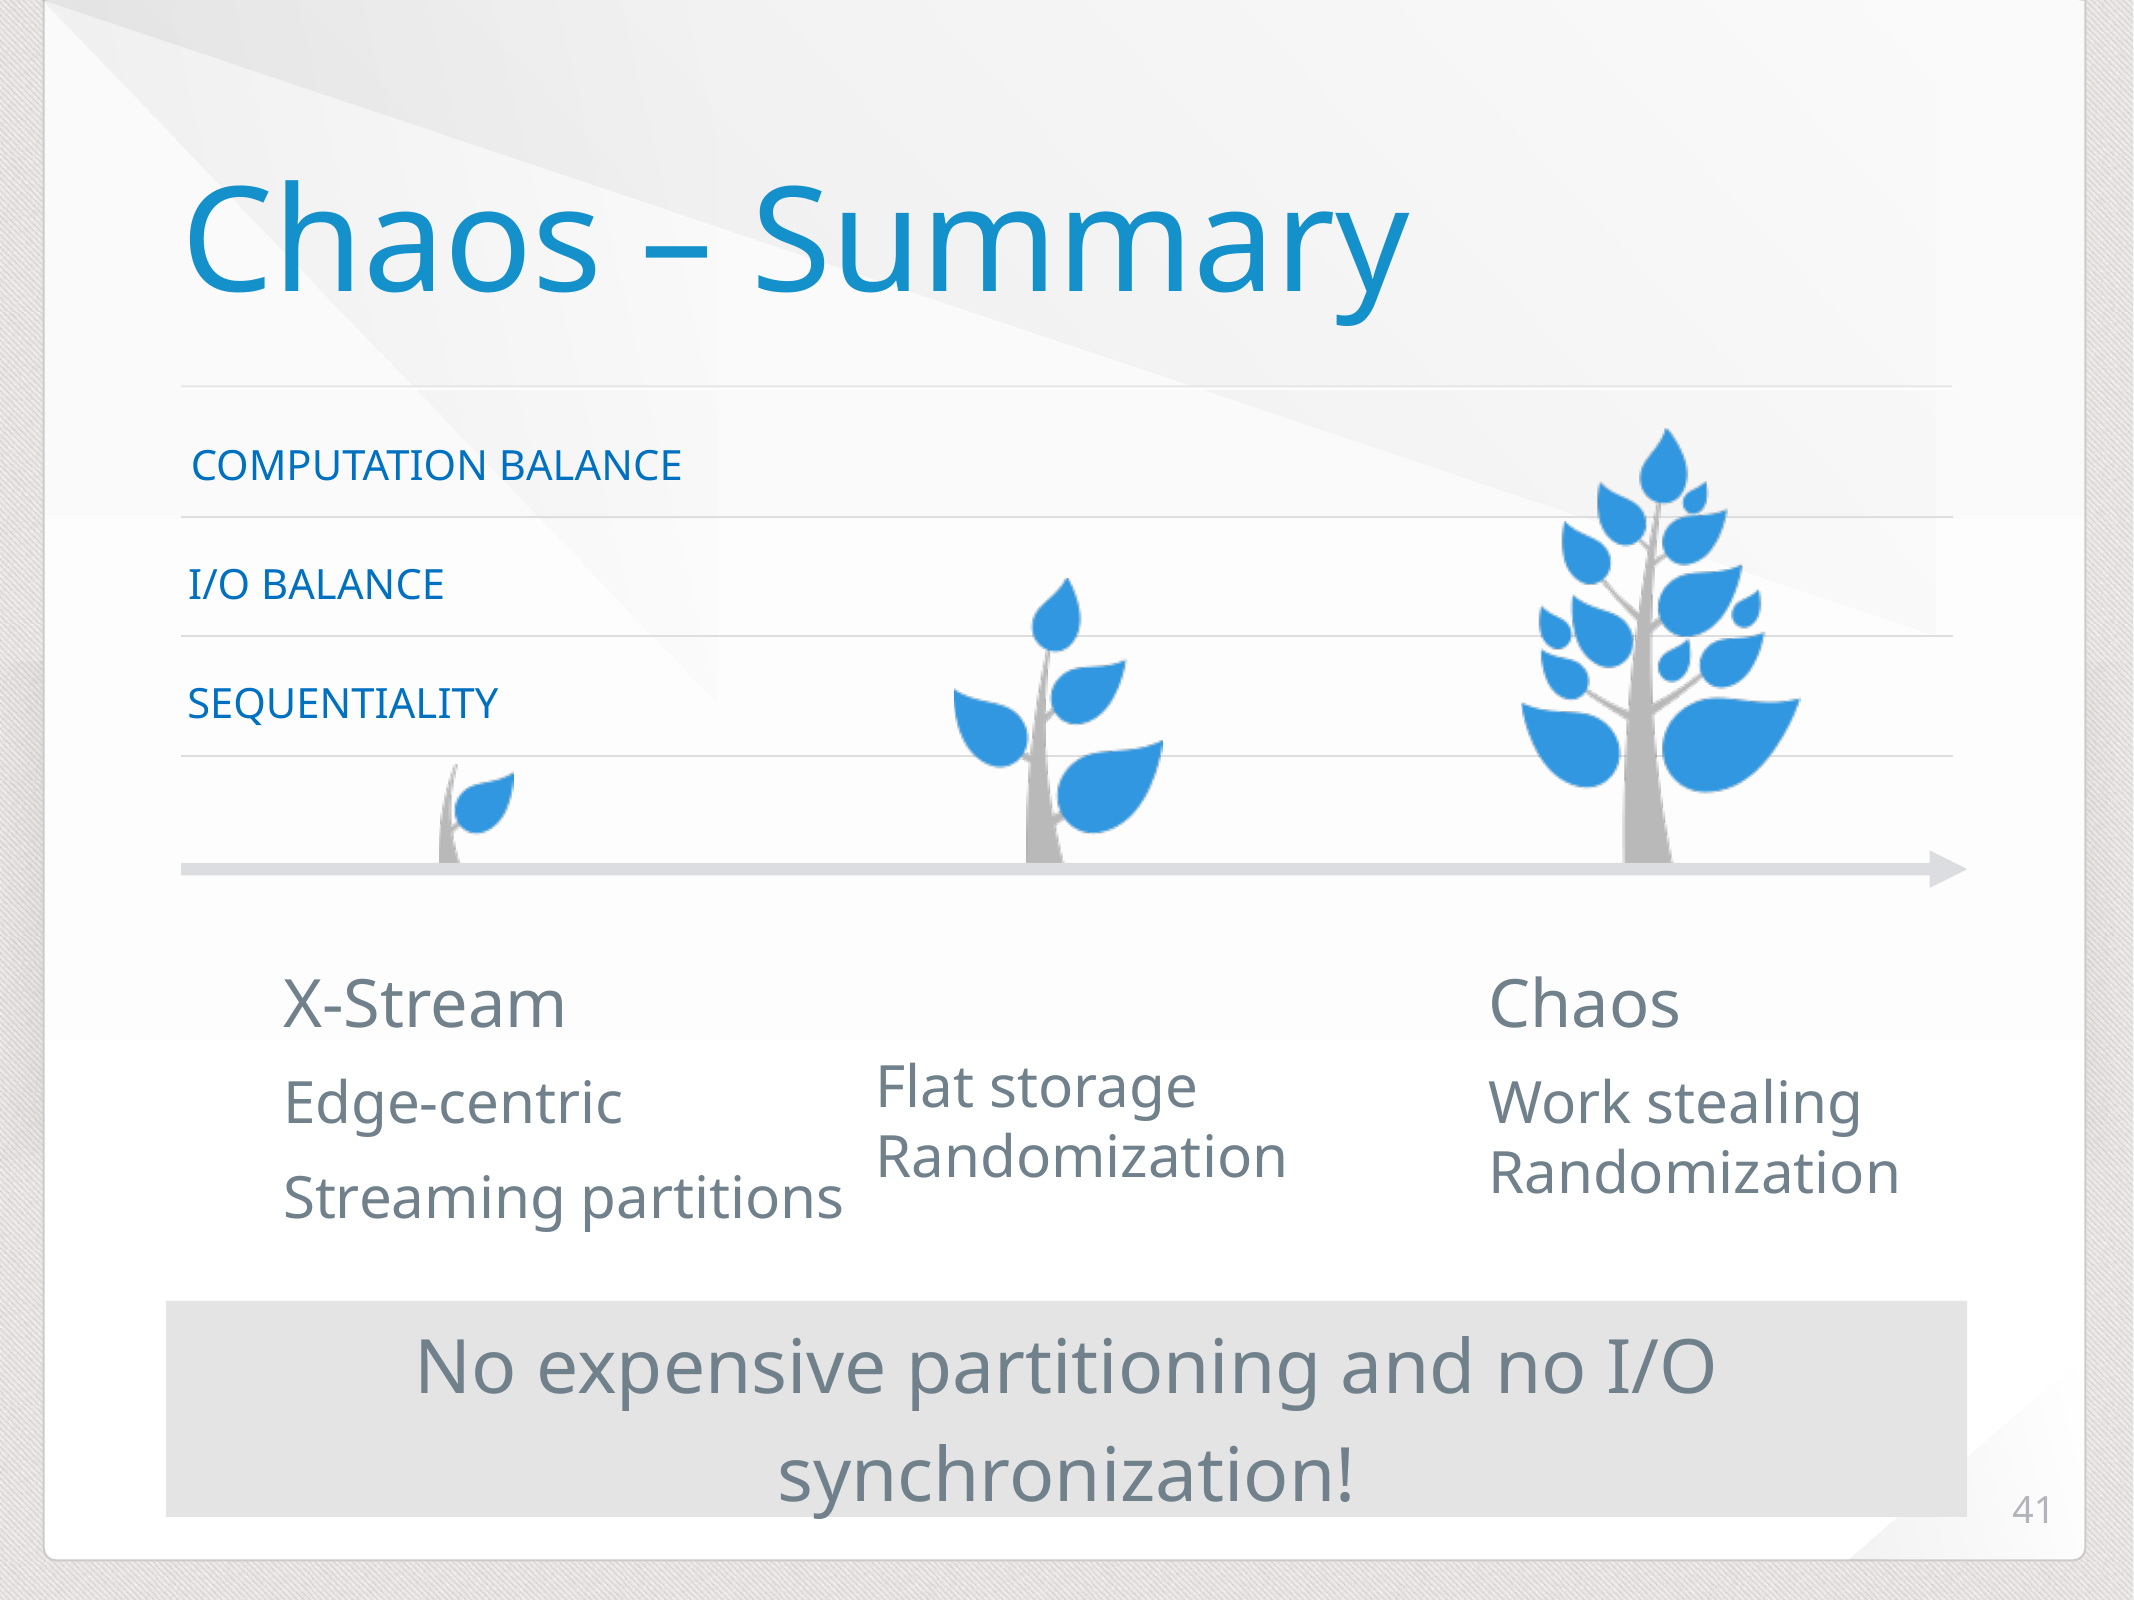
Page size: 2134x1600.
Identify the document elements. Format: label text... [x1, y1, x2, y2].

picture [439, 764, 514, 862]
picture [0, 0, 2134, 1600]
text_box I/O BALANCE [179, 539, 454, 617]
title Chaos – Summary [181, 145, 1953, 355]
text_box X-Stream Edge-centric Streaming partitions [274, 936, 866, 1239]
text_box No expensive partitioning and no I/O synchronization! [166, 1300, 1968, 1517]
text_box Flat storage Randomization [867, 936, 1458, 1198]
slide_number [1909, 1476, 2071, 1548]
text_box SEQUENTIALITY [178, 658, 508, 736]
picture [1521, 428, 1801, 862]
picture [954, 578, 1163, 862]
text_box Chaos Work stealing Randomization [1479, 936, 2071, 1214]
text_box COMPUTATION BALANCE [182, 420, 692, 497]
